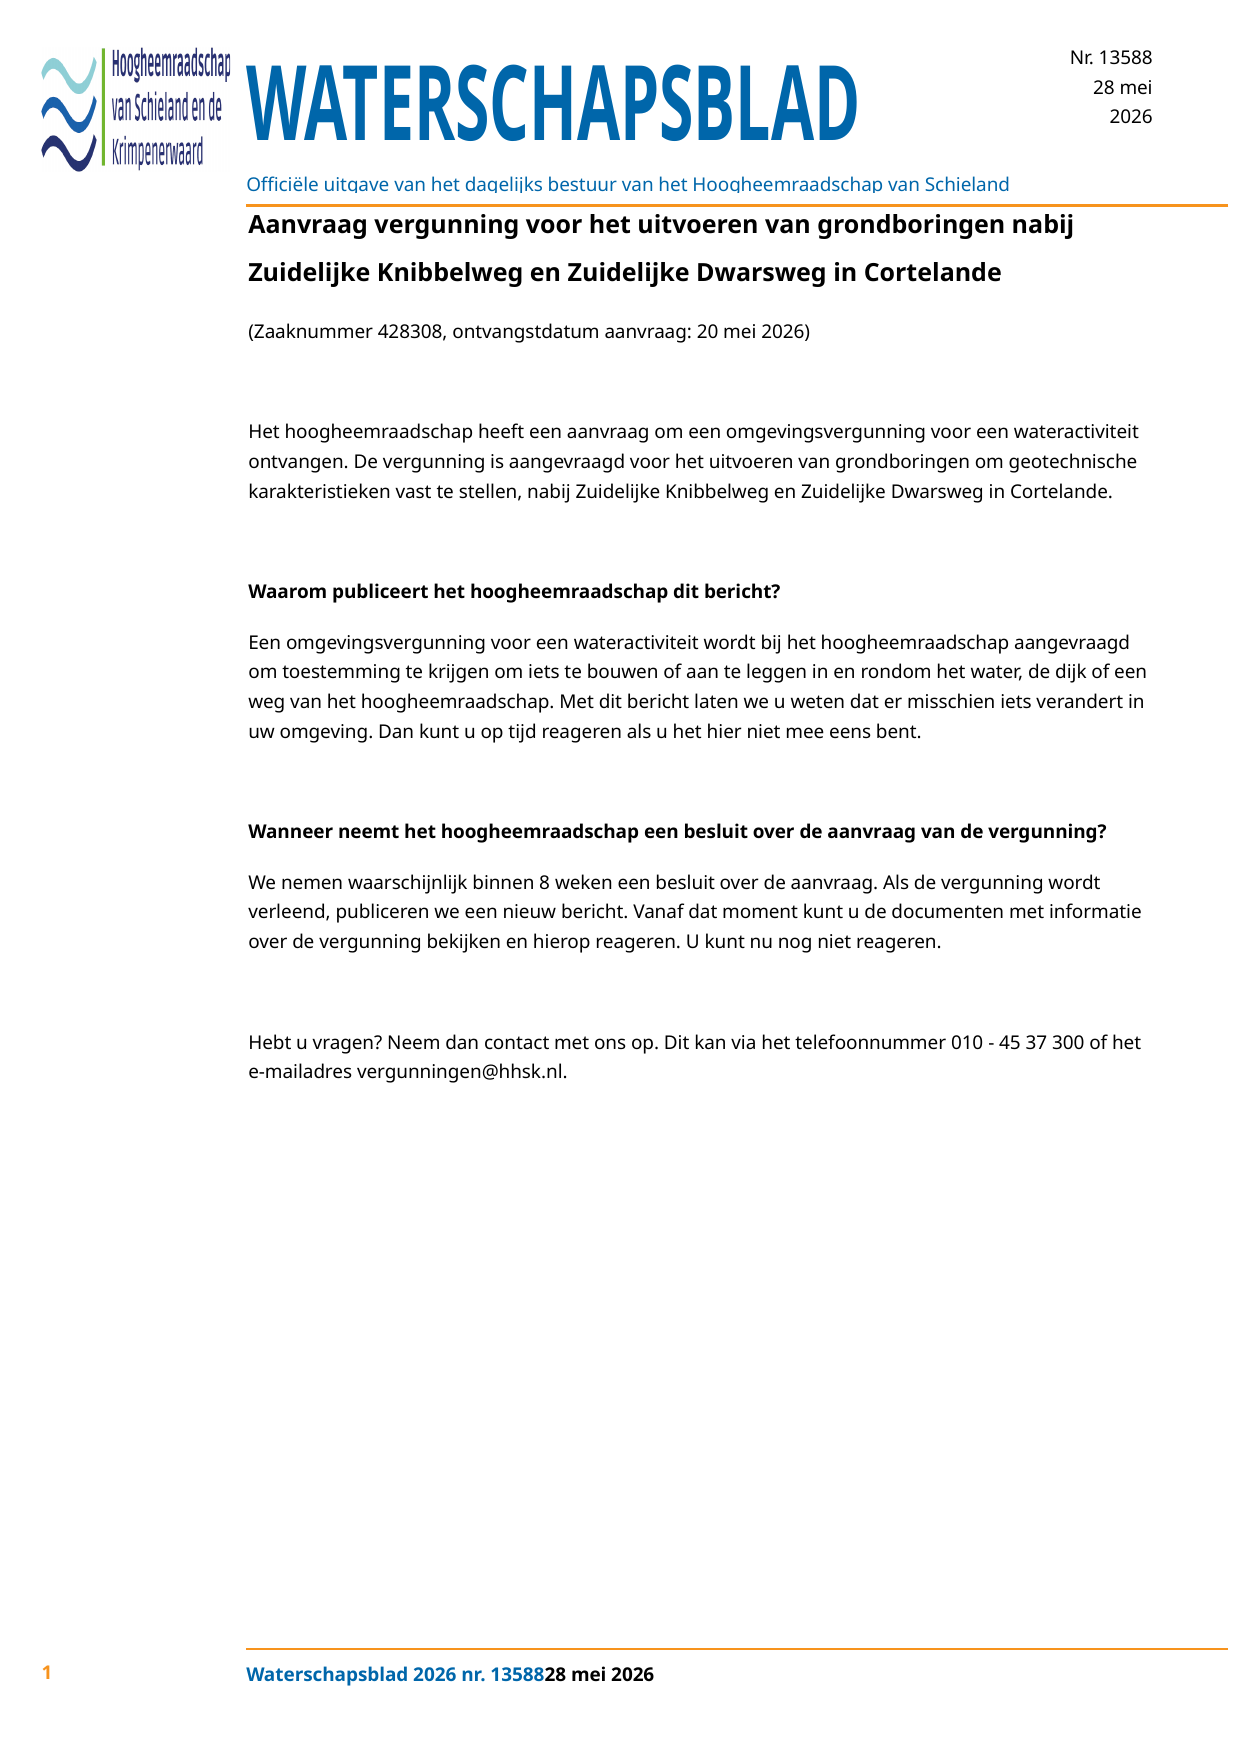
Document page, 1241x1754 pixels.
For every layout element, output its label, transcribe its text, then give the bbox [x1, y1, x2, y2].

text We nemen waarschijnlijk binnen 8 weken een besluit over de aanvraag. Als de vergunning wordt verleend, publiceren we een nieuw bericht. Vanaf dat moment kunt u de documenten met informatie over de vergunning bekijken en hierop reageren. U kunt nu nog niet reageren. [248, 869, 1152, 954]
text Wanneer neemt het hoogheemraadschap een besluit over de aanvraag van de vergunning? [248, 819, 1152, 844]
text Het hoogheemraadschap heeft een aanvraag om een omgevingsvergunning voor een wateractiviteit ontvangen. De vergunning is aangevraagd voor het uitvoeren van grondboringen om geotechnische karakteristieken vast te stellen, nabij Zuidelijke Knibbelweg en Zuidelijke Dwarsweg in Cortelande. [248, 419, 1152, 504]
text Waarom publiceert het hoogheemraadschap dit bericht? [248, 579, 1152, 604]
text Een omgevingsvergunning voor een wateractiviteit wordt bij het hoogheemraadschap aangevraagd om toestemming te krijgen om iets te bouwen of aan te leggen in en rondom het water, de dijk of een weg van het hoogheemraadschap. Met dit bericht laten we u weten dat er misschien iets verandert in uw omgeving. Dan kunt u op tijd reageren als u het hier niet mee eens bent. [248, 629, 1152, 744]
text Hebt u vragen? Neem dan contact met ons op. Dit kan via het telefoonnummer 010 - 45 37 300 of het e-mailadres vergunningen@hhsk.nl. [248, 1029, 1152, 1084]
text Aanvraag vergunning voor het uitvoeren van grondboringen nabij Zuidelijke Knibbelweg en Zuidelijke Dwarsweg in Cortelande [248, 207, 1152, 288]
text (Zaaknummer 428308, ontvangstdatum aanvraag: 20 mei 2026) [248, 318, 1152, 344]
picture [41, 47, 231, 172]
